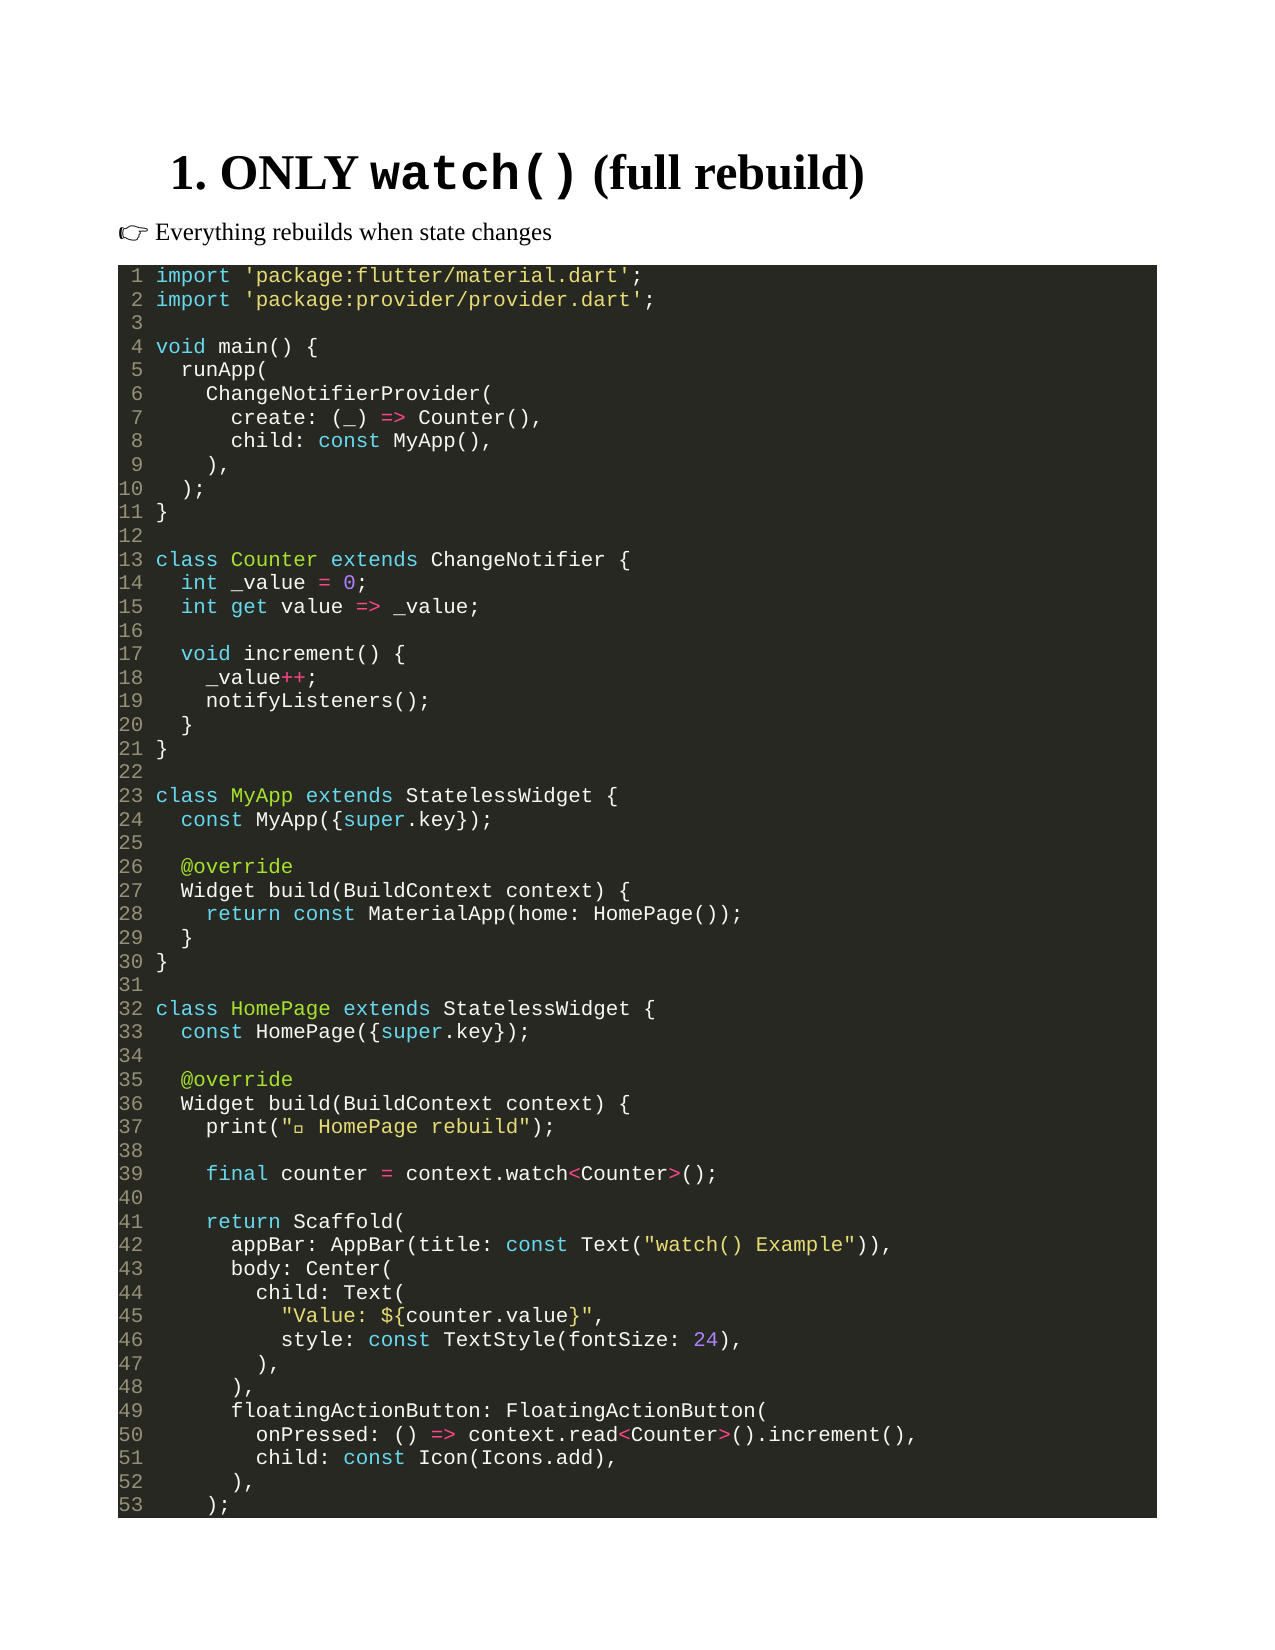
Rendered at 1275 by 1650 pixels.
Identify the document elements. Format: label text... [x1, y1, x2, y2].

text 47 ), [118, 1353, 1157, 1376]
text 30 } [118, 951, 1157, 974]
text 8 child: const MyApp(), [118, 430, 1157, 454]
text 52 ), [118, 1471, 1157, 1494]
text 6 ChangeNotifierProvider( [118, 383, 1157, 407]
text 22 [118, 761, 1157, 785]
text 3 [118, 312, 1157, 336]
text 37 print("🔄 HomePage rebuild"); [118, 1116, 1157, 1140]
text 31 [118, 974, 1157, 998]
text 38 [118, 1140, 1157, 1163]
text 12 [118, 525, 1157, 549]
text 9 ), [118, 454, 1157, 478]
text 35 @override [118, 1069, 1157, 1092]
text 45 "Value: ${counter.value}", [118, 1305, 1157, 1329]
text 50 onPressed: () => context.read<Counter>().increment(), [118, 1423, 1157, 1447]
text 32 class HomePage extends StatelessWidget { [118, 998, 1157, 1022]
text 17 void increment() { [118, 643, 1157, 667]
text 29 } [118, 927, 1157, 951]
text 27 Widget build(BuildContext context) { [118, 880, 1157, 903]
text 44 child: Text( [118, 1282, 1157, 1305]
text 18 _value++; [118, 667, 1157, 691]
text 48 ), [118, 1376, 1157, 1400]
text 👉 Everything rebuilds when state changes [118, 217, 1157, 246]
text 7 create: (_) => Counter(), [118, 407, 1157, 430]
text 4 void main() { [118, 336, 1157, 359]
text 25 [118, 832, 1157, 856]
text 39 final counter = context.watch<Counter>(); [118, 1163, 1157, 1187]
text 11 } [118, 501, 1157, 525]
text 14 int _value = 0; [118, 572, 1157, 596]
text 21 } [118, 738, 1157, 761]
text 24 const MyApp({super.key}); [118, 809, 1157, 832]
text 15 int get value => _value; [118, 596, 1157, 619]
text 20 } [118, 714, 1157, 738]
text 43 body: Center( [118, 1258, 1157, 1282]
text 10 ); [118, 478, 1157, 501]
text 36 Widget build(BuildContext context) { [118, 1092, 1157, 1116]
text 42 appBar: AppBar(title: const Text("watch() Example")), [118, 1234, 1157, 1258]
text 53 ); [118, 1494, 1157, 1518]
text 13 class Counter extends ChangeNotifier { [118, 549, 1157, 572]
text 34 [118, 1045, 1157, 1069]
text 5 runApp( [118, 359, 1157, 383]
text 33 const HomePage({super.key}); [118, 1022, 1157, 1045]
text 19 notifyListeners(); [118, 691, 1157, 714]
text 26 @override [118, 856, 1157, 880]
text 28 return const MaterialApp(home: HomePage()); [118, 903, 1157, 927]
text 40 [118, 1187, 1157, 1211]
text 16 [118, 619, 1157, 643]
text 2 import 'package:provider/provider.dart'; [118, 288, 1157, 312]
text 46 style: const TextStyle(fontSize: 24), [118, 1329, 1157, 1353]
subtitle 🔴 1. ONLY watch() (full rebuild) [118, 143, 1157, 205]
text 23 class MyApp extends StatelessWidget { [118, 785, 1157, 809]
text 51 child: const Icon(Icons.add), [118, 1447, 1157, 1471]
text 41 return Scaffold( [118, 1211, 1157, 1234]
text 49 floatingActionButton: FloatingActionButton( [118, 1400, 1157, 1423]
text 1 import 'package:flutter/material.dart'; [118, 265, 1157, 288]
